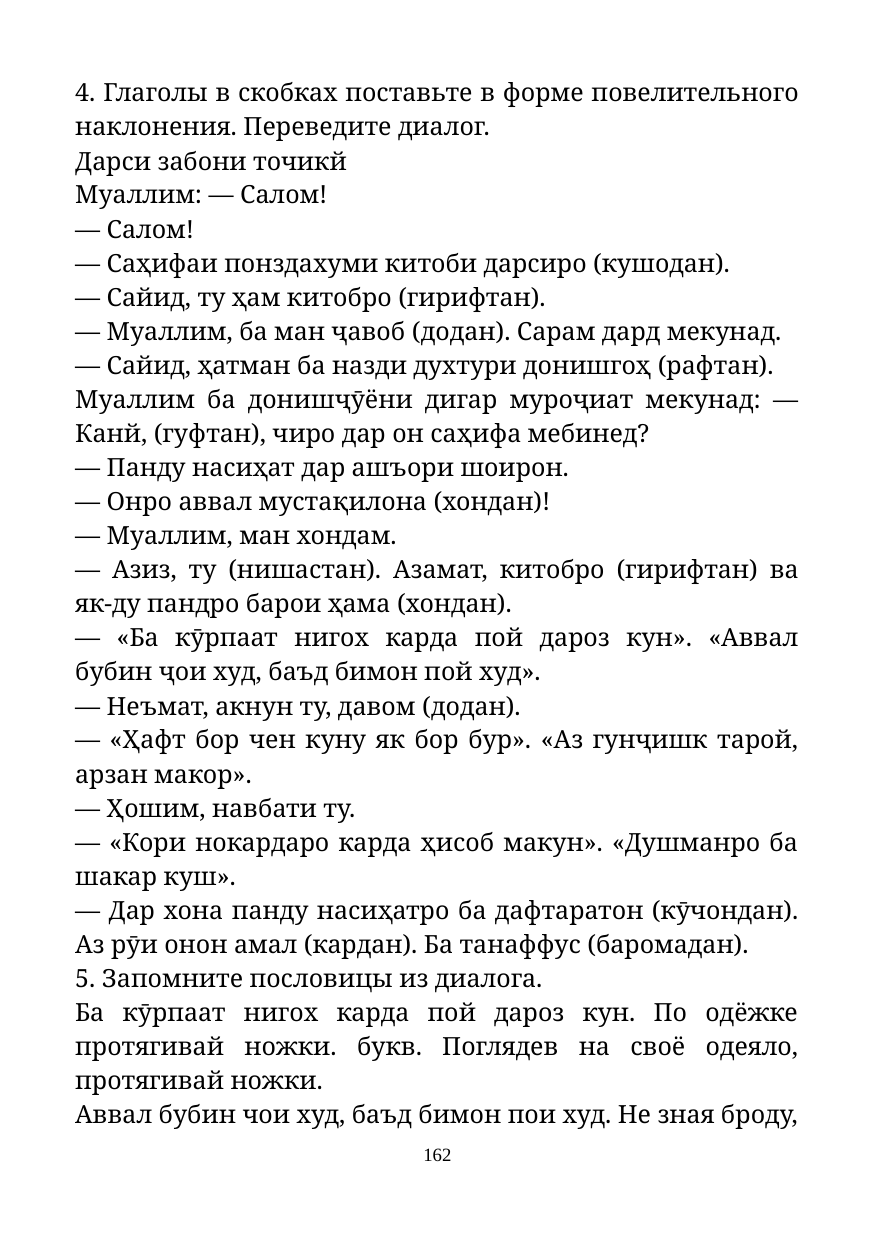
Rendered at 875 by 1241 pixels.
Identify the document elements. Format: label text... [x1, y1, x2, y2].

text — «Ҳафт бор чен куну як бор бур». «Аз гунҷишк тарой, арзан ма­кор». [75, 722, 799, 790]
text — «Ба кӯрпаат нигох карда пой дароз кун». «Аввал бубин ҷои худ, баъд бимон пой худ». [75, 620, 799, 688]
text Муаллим: — Салом! [75, 177, 799, 211]
text Муаллим ба донишҷӯёни дигар муроҷиат мекунад: — Канй, (гуф­тан), чиро дар он саҳифа мебинед? [75, 382, 799, 450]
text — Ҳошим, навбати ту. [75, 790, 799, 824]
text — Дар хона панду насиҳатро ба дафтаратон (кӯчондан). Аз рӯи онон амал (кардан). Ба танаффус (баромадан). [75, 892, 799, 961]
text Дарси забони точикй [75, 143, 799, 177]
text 4. Глаголы в скобках поставьте в форме повелительного наклонения. Переведите диалог. [75, 75, 799, 143]
text — Панду насиҳат дар ашъори шоирон. [75, 450, 799, 484]
text — Муаллим, ба ман ҷавоб (додан). Сарам дард мекунад. [75, 313, 799, 347]
text — Салом! [75, 211, 799, 245]
text — Сайид, ту ҳам китобро (гирифтан). [75, 279, 799, 313]
text — Муаллим, ман хондам. [75, 518, 799, 552]
text — Сайид, ҳатман ба назди духтури донишгоҳ (рафтан). [75, 347, 799, 382]
text 5. Запомните пословицы из диалога. [75, 961, 799, 995]
text — Неъмат, акнун ту, давом (додан). [75, 688, 799, 722]
text — Саҳифаи понздахуми китоби дарсиро (кушодан). [75, 245, 799, 279]
text Аввал бубин чои худ, баъд бимон пои худ. Не зная броду, [75, 1097, 799, 1131]
text Ба кӯрпаат нигох карда пой дароз кун. По одёжке протягивай ножки. букв. Поглядев на своё одеяло, протягивай ножки. [75, 995, 799, 1097]
text — Онро аввал мустақилона (хондан)! [75, 484, 799, 518]
text — «Кори нокардаро карда ҳисоб макун». «Душманро ба шакар куш». [75, 824, 799, 892]
text — Азиз, ту (нишастан). Азамат, китобро (гирифтан) ва як-ду пандро барои ҳама (хондан). [75, 552, 799, 620]
